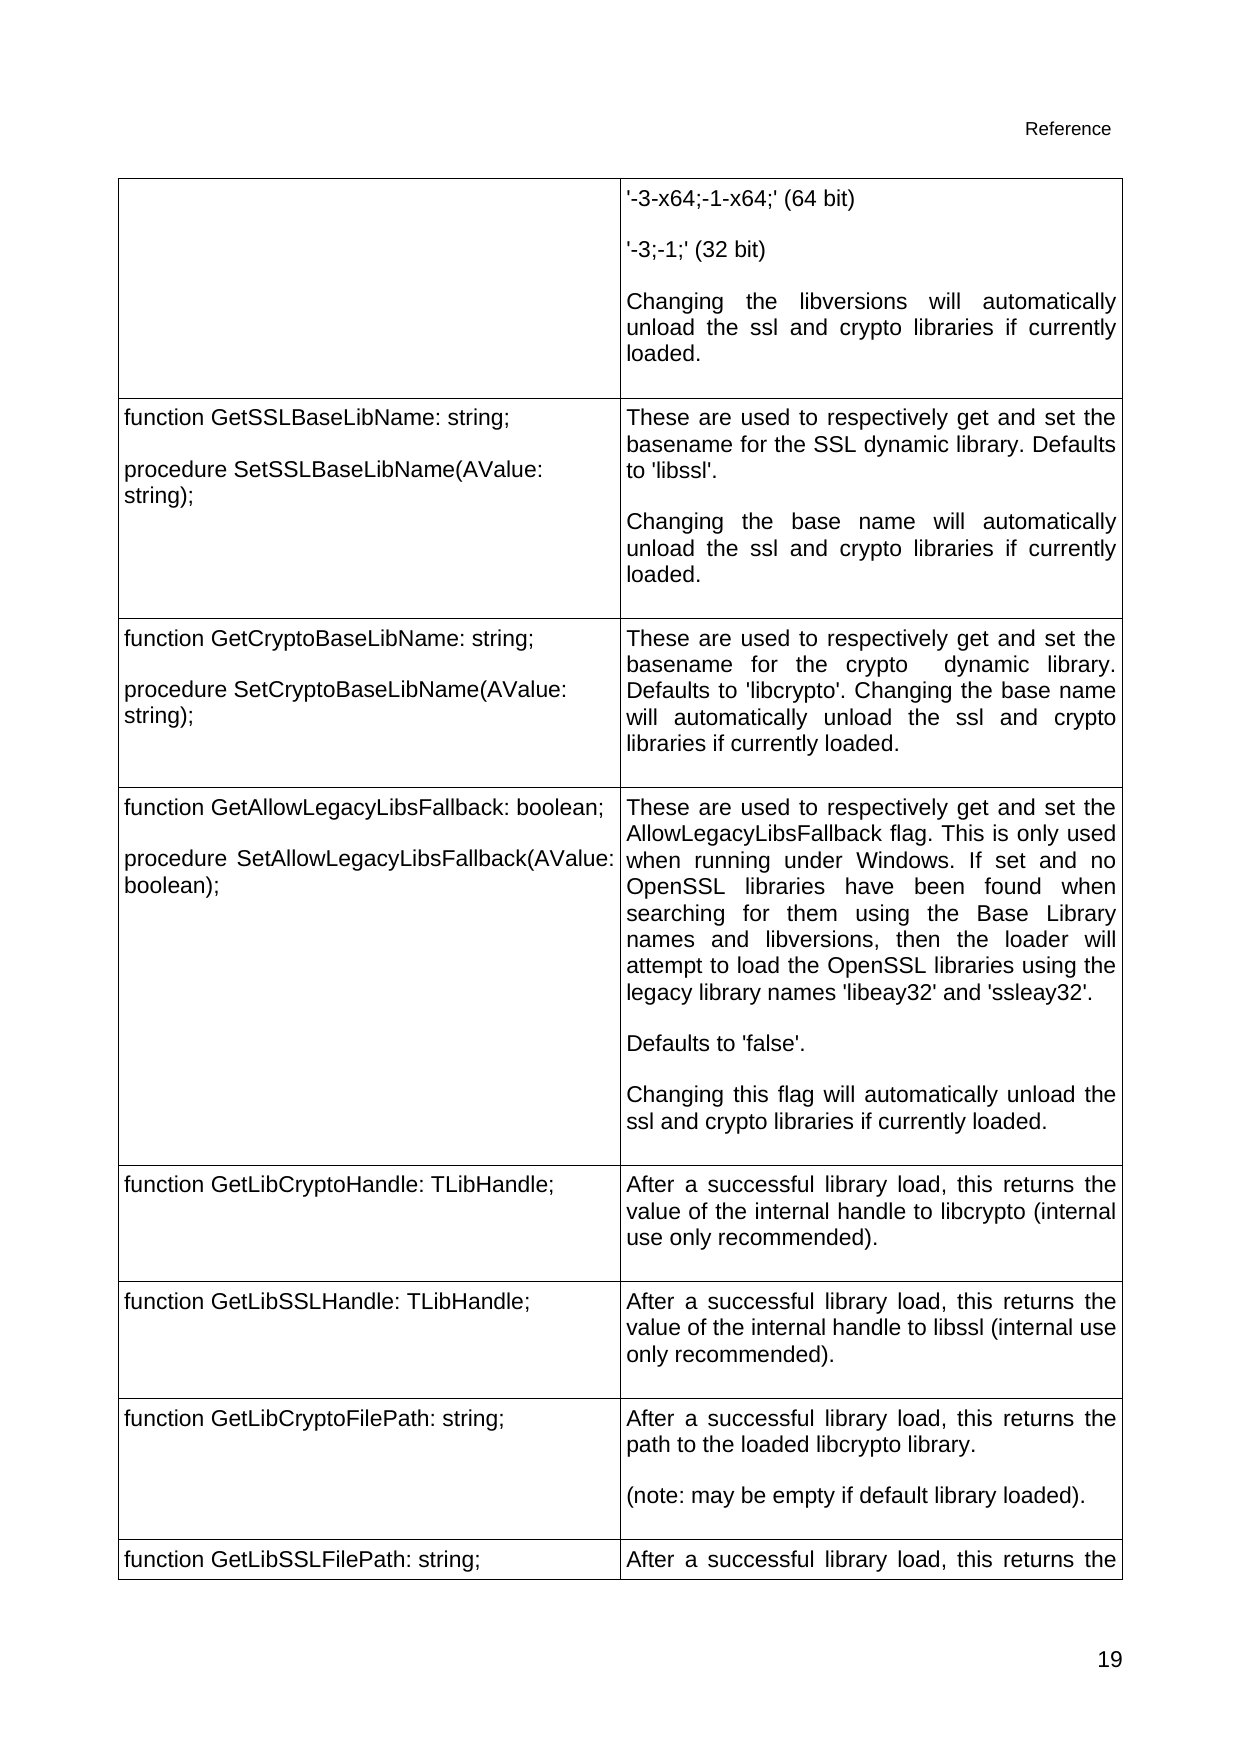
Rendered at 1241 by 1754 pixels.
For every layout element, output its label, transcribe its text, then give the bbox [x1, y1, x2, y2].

table_cell After a successful library load, this returns the value of the internal handle to libcrypto (internal use only recommended). [621, 1166, 1122, 1281]
table_cell function GetLibSSLFilePath: string; [119, 1540, 620, 1578]
table_cell These are used to respectively get and set the basename for the SSL dynamic library. Defaults to 'libssl'. Changing the base name will automatically unload the ssl and crypto libraries if currently loaded. [621, 399, 1122, 618]
table_cell After a successful library load, this returns the [621, 1540, 1122, 1578]
table_cell These are used to respectively get and set the AllowLegacyLibsFallback flag. This is only used when running under Windows. If set and no OpenSSL libraries have been found when searching for them using the Base Library names and libversions, then the loader will attempt to load the OpenSSL libraries using the legacy library names 'libeay32' and 'ssleay32'. Defaults to 'false'. Changing this flag will automatically unload the ssl and crypto libraries if currently loaded. [621, 788, 1122, 1165]
table_cell These are used to respectively get and set the basename for the crypto dynamic library. Defaults to 'libcrypto'. Changing the base name will automatically unload the ssl and crypto libraries if currently loaded. [621, 619, 1122, 787]
table_cell function GetCryptoBaseLibName: string; procedure SetCryptoBaseLibName(AValue: string); [119, 619, 620, 787]
table_cell function GetLibSSLHandle: TLibHandle; [119, 1282, 620, 1398]
table_cell function GetLibCryptoFilePath: string; [119, 1399, 620, 1539]
table_cell function GetSSLBaseLibName: string; procedure SetSSLBaseLibName(AValue: string); [119, 399, 620, 618]
table_cell '-3-x64;-1-x64;' (64 bit) '-3;-1;' (32 bit) Changing the libversions will automatically unload the ssl and crypto libraries if currently loaded. [621, 179, 1122, 397]
table_cell After a successful library load, this returns the value of the internal handle to libssl (internal use only recommended). [621, 1282, 1122, 1398]
table_cell function GetAllowLegacyLibsFallback: boolean; procedure SetAllowLegacyLibsFallback(AValue: boolean); [119, 788, 620, 1165]
table_cell function GetLibCryptoHandle: TLibHandle; [119, 1166, 620, 1281]
table_cell [119, 179, 620, 397]
table_cell After a successful library load, this returns the path to the loaded libcrypto library. (note: may be empty if default library loaded). [621, 1399, 1122, 1539]
